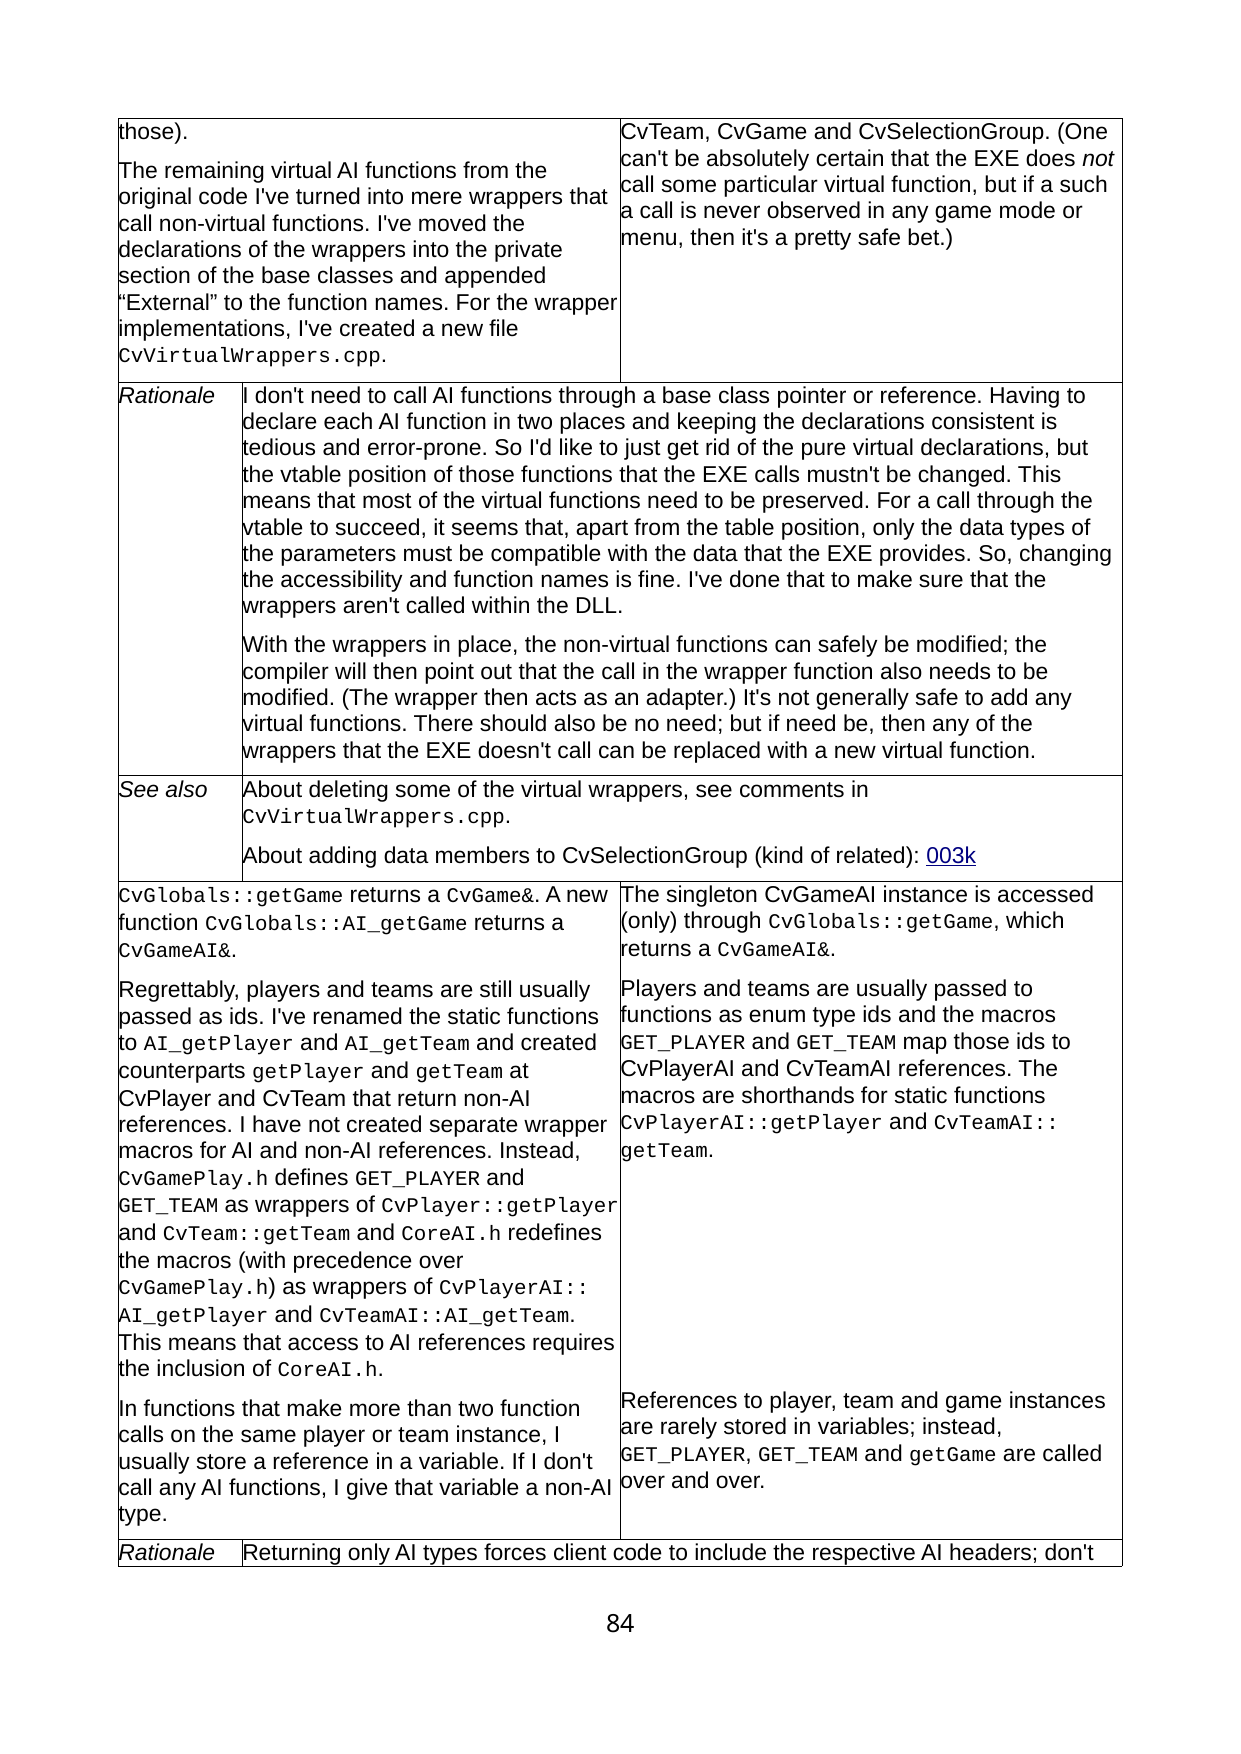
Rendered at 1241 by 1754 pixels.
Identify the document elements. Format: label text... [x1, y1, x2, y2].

table_cell CvTeam, CvGame and CvSelectionGroup. (One can't be absolutely certain that the EXE does not call some particular virtual function, but if a such a call is never observed in any game mode or menu, then it's a pretty safe bet.) [621, 119, 1122, 382]
table_cell About deleting some of the virtual wrappers, see comments in CvVirtualWrappers.cpp. About adding data members to CvSelectionGroup (kind of related): 003k [243, 776, 1122, 881]
table_cell those). The remaining virtual AI functions from the original code I've turned into mere wrappers that call non-virtual functions. I've moved the declarations of the wrappers into the private section of the base classes and appended “External” to the function names. For the wrapper implementations, I've created a new file CvVirtualWrappers.cpp. [119, 119, 620, 382]
table_cell CvGlobals::getGame returns a CvGame&. A new function CvGlobals::AI_getGame returns a CvGameAI&. Regrettably, players and teams are still usually passed as ids. I've renamed the static functions to AI_getPlayer and AI_getTeam and created counterparts getPlayer and getTeam at CvPlayer and CvTeam that return non-AI references. I have not created separate wrapper macros for AI and non-AI references. Instead, CvGamePlay.h defines GET_PLAYER and GET_TEAM as wrappers of CvPlayer::getPlayer and CvTeam::getTeam and CoreAI.h redefines the macros (with precedence over CvGamePlay.h) as wrappers of CvPlayerAI:: AI_getPlayer and CvTeamAI::AI_getTeam. This means that access to AI references requires the inclusion of CoreAI.h. In functions that make more than two function calls on the same player or team instance, I usually store a reference in a variable. If I don't call any AI functions, I give that variable a non-AI type. [119, 882, 620, 1539]
table_cell The singleton CvGameAI instance is accessed (only) through CvGlobals::getGame, which returns a CvGameAI&. Players and teams are usually passed to functions as enum type ids and the macros GET_PLAYER and GET_TEAM map those ids to CvPlayerAI and CvTeamAI references. The macros are shorthands for static functions CvPlayerAI::getPlayer and CvTeamAI:: getTeam. References to player, team and game instances are rarely stored in variables; instead, GET_PLAYER, GET_TEAM and getGame are called over and over. [621, 882, 1122, 1539]
table_cell Rationale [119, 1540, 242, 1566]
table_cell Rationale [119, 383, 242, 775]
table_cell See also [119, 776, 242, 881]
table_cell I don't need to call AI functions through a base class pointer or reference. Having to declare each AI function in two places and keeping the declarations consistent is tedious and error-prone. So I'd like to just get rid of the pure virtual declarations, but the vtable position of those functions that the EXE calls mustn't be changed. This means that most of the virtual functions need to be preserved. For a call through the vtable to succeed, it seems that, apart from the table position, only the data types of the parameters must be compatible with the data that the EXE provides. So, changing the accessibility and function names is fine. I've done that to make sure that the wrappers aren't called within the DLL. With the wrappers in place, the non-virtual functions can safely be modified; the compiler will then point out that the call in the wrapper function also needs to be modified. (The wrapper then acts as an adapter.) It's not generally safe to add any virtual functions. There should also be no need; but if need be, then any of the wrappers that the EXE doesn't call can be replaced with a new virtual function. [243, 383, 1122, 775]
table_cell Returning only AI types forces client code to include the respective AI headers; don't [243, 1540, 1122, 1566]
